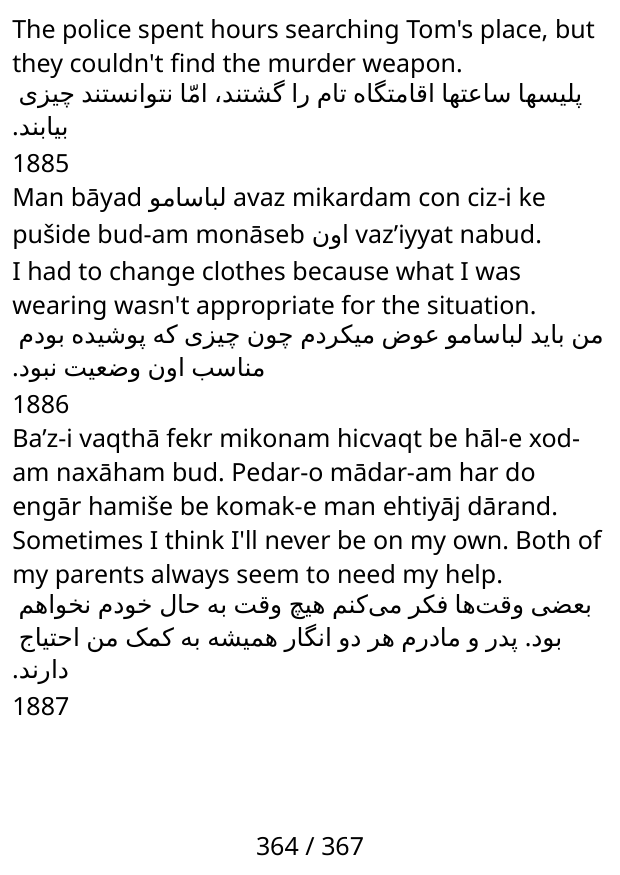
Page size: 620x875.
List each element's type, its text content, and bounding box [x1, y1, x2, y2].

text I had to change clothes because what I was wearing wasn't appropriate for the situation. [12, 253, 607, 321]
text 1886 [12, 387, 607, 421]
text بعضی وقت‌ها فکر می‌کنم هیچ وقت به حال خودم نخواهم بود. پدر و مادرم هر دو انگار همیشه به کمک من احتیاج دارند. [12, 591, 607, 689]
text 1885 [12, 145, 607, 179]
text The police spent hours searching Tom's place, but they couldn't find the murder weapon. [12, 12, 607, 80]
text Sometimes I think I'll never be on my own. Both of my parents always seem to need my help. [12, 523, 607, 591]
text Man bāyad لباسامو avaz mi‌kardam con ciz-i ke pušide bud-am monāseb اون vaz’iyyat nabud. [12, 179, 607, 253]
text من باید لباسامو عوض میکردم چون چیزی که پوشیده بودم مناسب اون وضعیت نبود. [12, 321, 607, 387]
text Ba’z-i vaqt‌hā fekr mi‌konam hicvaqt be hāl-e xod-am naxāham bud. Pedar-o mādar-am har do engār hamiše be komak-e man ehtiyāj dārand. [12, 421, 607, 523]
text پلیسها ساعتها اقامتگاه تام را گشتند، امّا نتوانستند چیزی بیابند. [12, 80, 607, 145]
text 1887 [12, 689, 607, 723]
